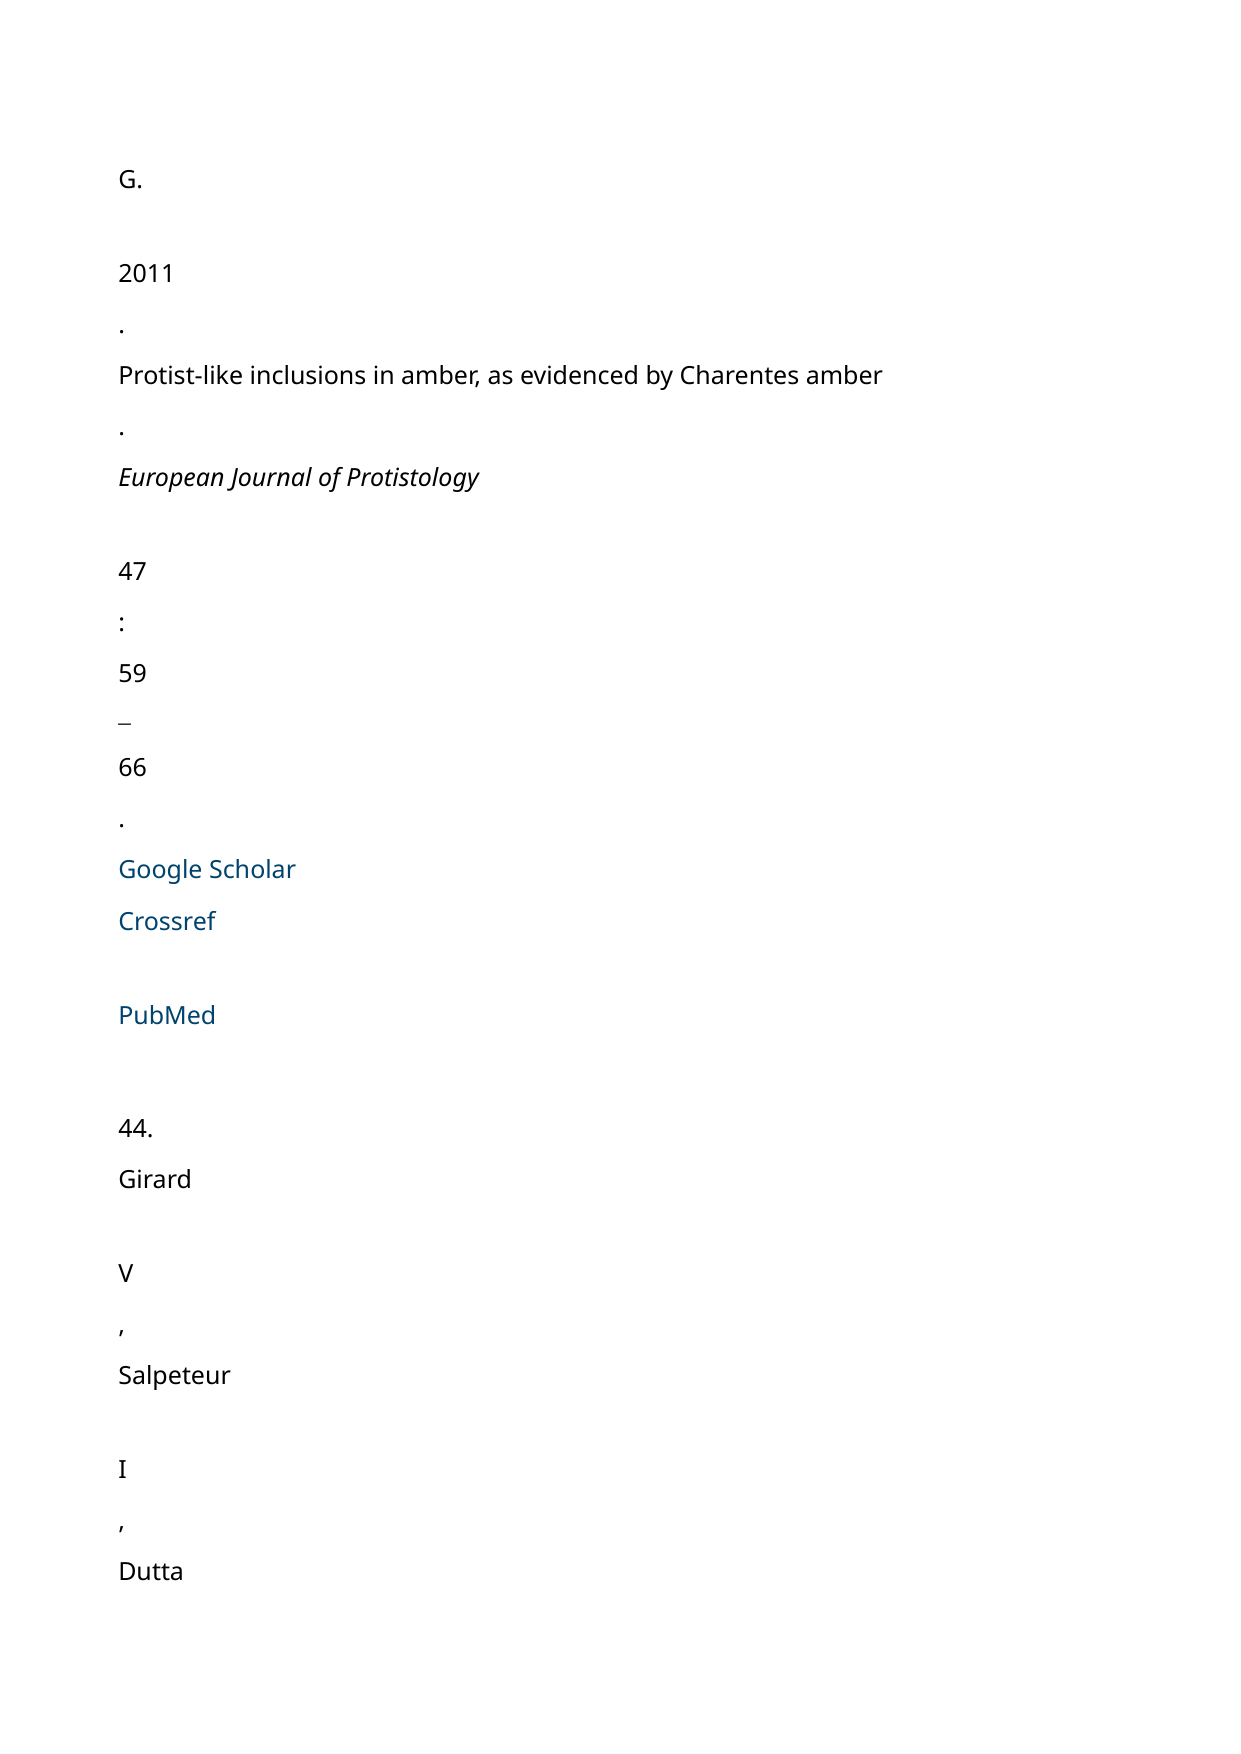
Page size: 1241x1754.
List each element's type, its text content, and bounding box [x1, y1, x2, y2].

text . [118, 801, 1122, 835]
text : [118, 605, 1122, 639]
text V [118, 1255, 1122, 1289]
text 2011 [118, 255, 1122, 289]
text , [118, 1306, 1122, 1341]
text Google Scholar [118, 852, 1084, 886]
text – [118, 707, 1122, 736]
text , [118, 1503, 1122, 1537]
text Protist-like inclusions in amber, as evidenced by Charentes amber [118, 357, 1122, 392]
text 66 [118, 750, 1122, 784]
text PubMed [118, 997, 1084, 1031]
text . [118, 306, 1122, 341]
text . [118, 408, 1122, 443]
text Crossref [118, 903, 1084, 937]
text Dutta [118, 1554, 1122, 1588]
text G. [118, 161, 1122, 195]
text 47 [118, 554, 1122, 588]
text Girard [118, 1161, 1122, 1195]
text 59 [118, 656, 1122, 690]
text European Journal of Protistology [118, 459, 1122, 494]
text Salpeteur [118, 1357, 1122, 1392]
text 44. [118, 1110, 1122, 1144]
text I [118, 1452, 1122, 1486]
